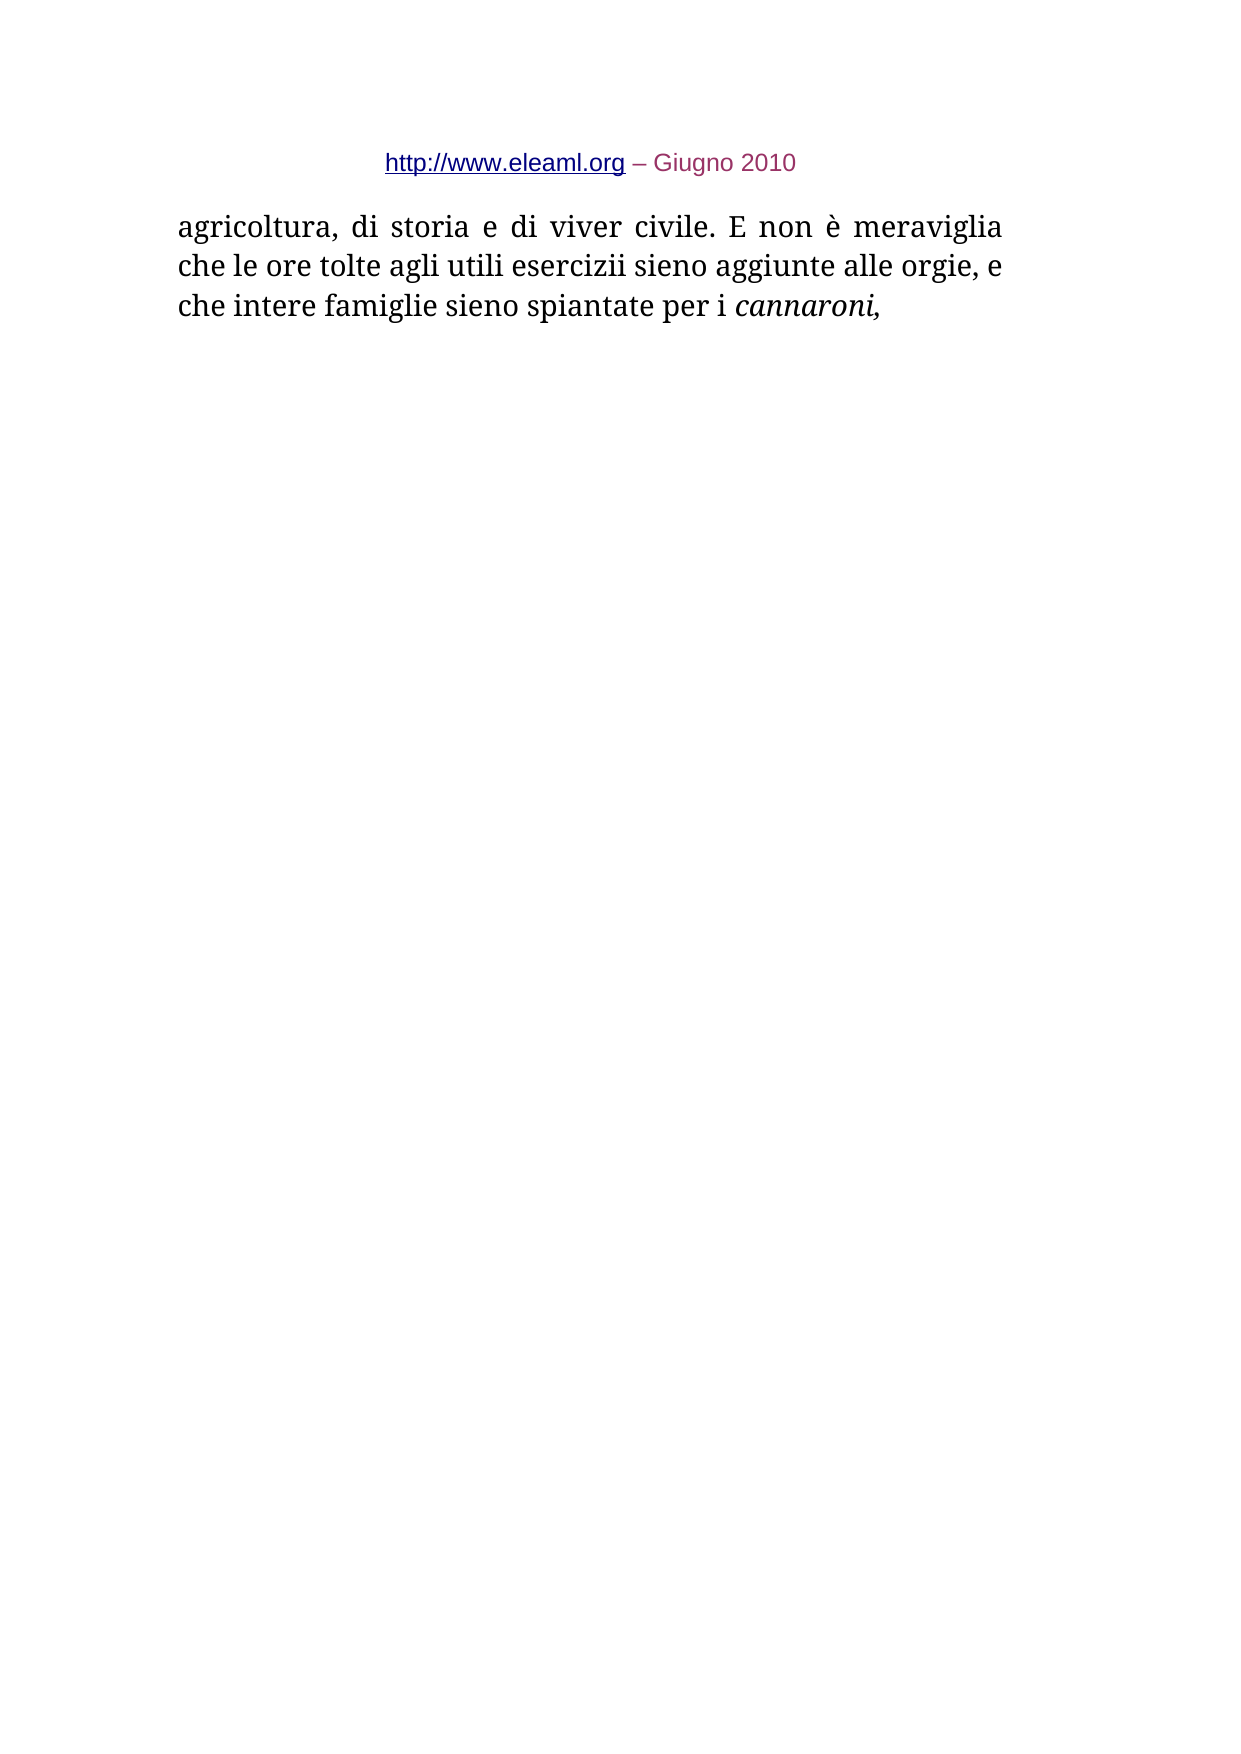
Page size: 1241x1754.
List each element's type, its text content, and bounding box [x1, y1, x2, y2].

text agricoltura, di storia e di viver civile. E non è meraviglia che le ore tolte agli utili esercizii sieno aggiunte alle orgie, e che intere famiglie sieno spiantate per i cannaroni, [177, 206, 1004, 325]
